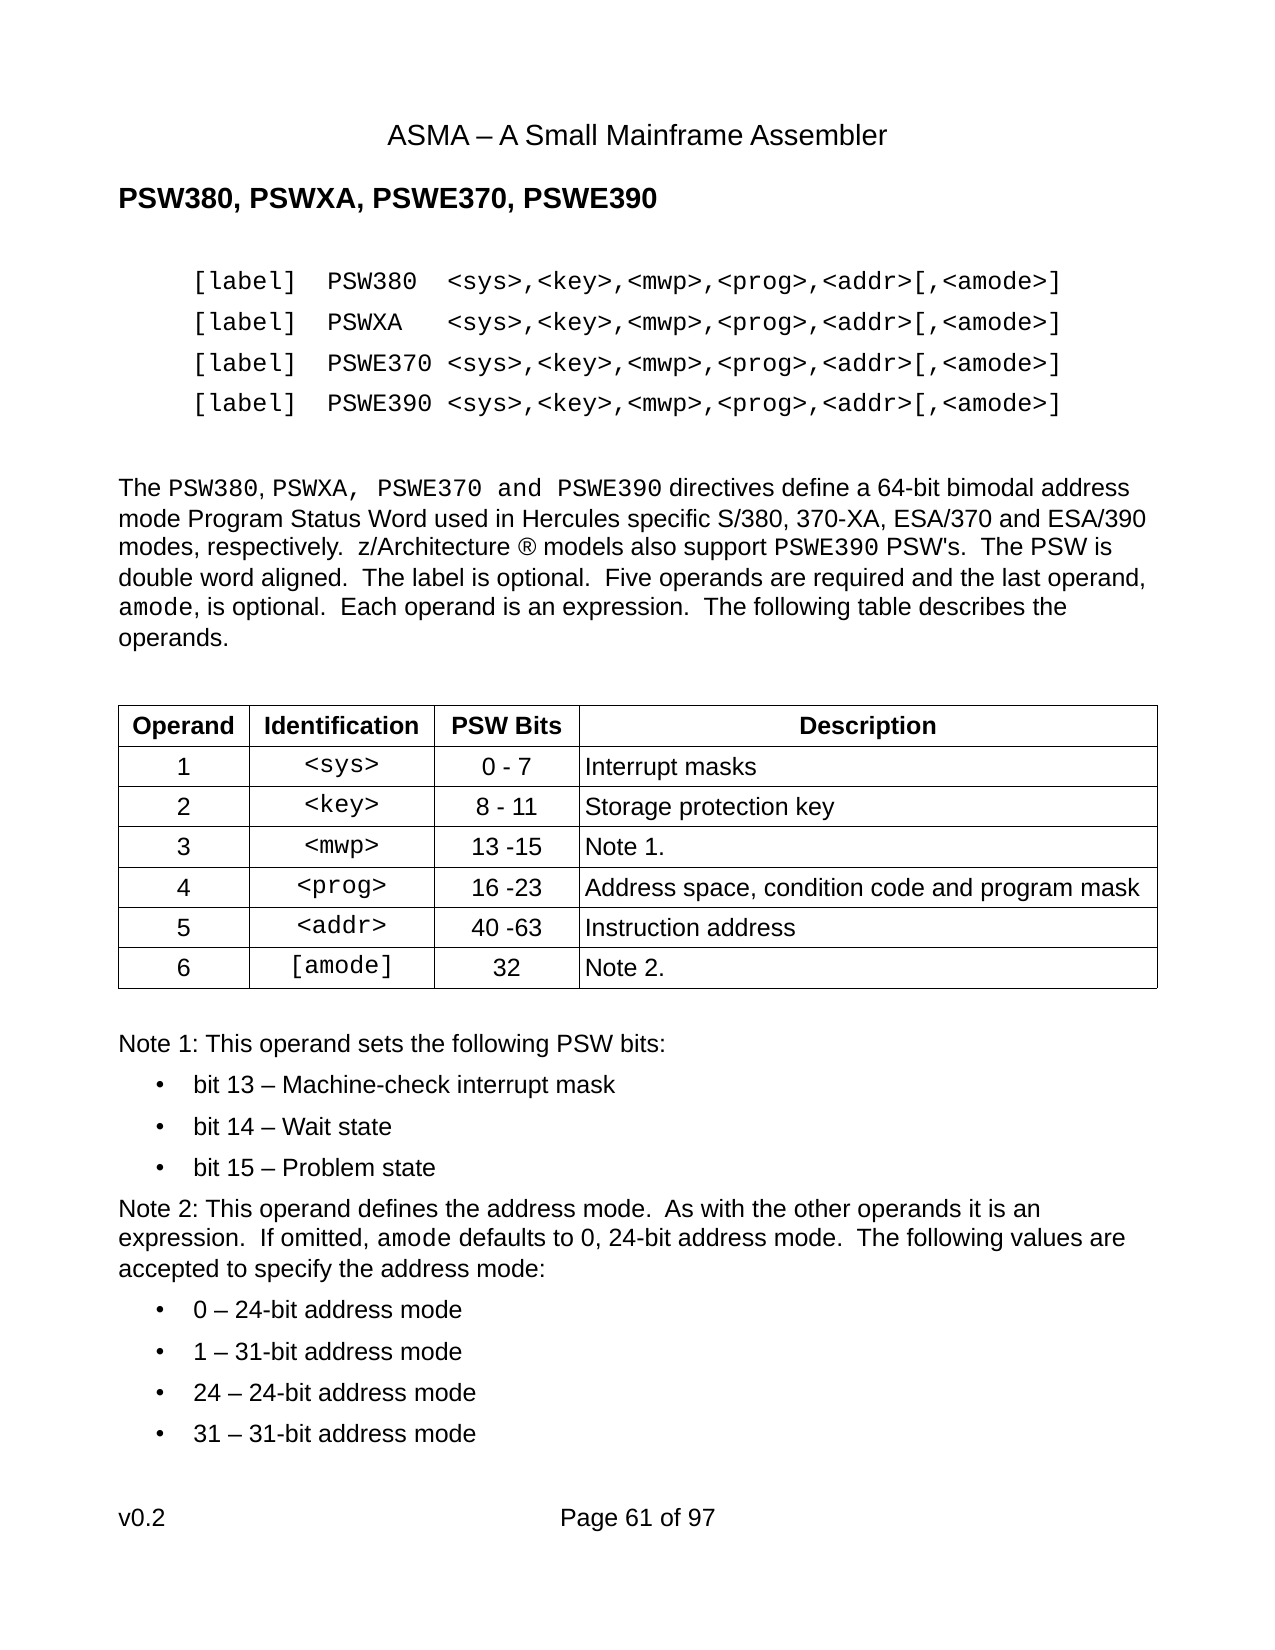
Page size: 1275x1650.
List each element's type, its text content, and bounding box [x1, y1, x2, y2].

table_cell <addr> [250, 908, 434, 947]
list 1 – 31-bit address mode [156, 1337, 1157, 1365]
text [label] PSWE390 <sys>,<key>,<mwp>,<prog>,<addr>[,<amode>] [192, 391, 1157, 419]
table_header PSW Bits [435, 706, 579, 746]
table_cell 4 [119, 868, 249, 907]
table_cell <mwp> [250, 827, 434, 867]
table_cell Note 2. [580, 948, 1157, 988]
table_header Operand [119, 706, 249, 746]
table_cell Storage protection key [580, 787, 1157, 826]
table_cell 3 [119, 827, 249, 867]
table_cell 40 -63 [435, 908, 579, 947]
table_cell <sys> [250, 747, 434, 786]
text The PSW380, PSWXA, PSWE370 and PSWE390 directives define a 64-bit bimodal address mode Program Status Word used in Hercules specific S/380, 370-XA, ESA/370 and ESA/390 modes, respectively. z/Architecture ® models also support PSWE390 PSW's. The PSW is double word aligned. The label is optional. Five operands are required and the last operand, amode, is optional. Each operand is an expression. The following table describes the operands. [118, 473, 1157, 652]
table_cell Interrupt masks [580, 747, 1157, 786]
list 24 – 24-bit address mode [156, 1378, 1157, 1407]
table_cell <key> [250, 787, 434, 826]
table_cell 0 - 7 [435, 747, 579, 786]
table_cell [amode] [250, 948, 434, 988]
text [label] PSW380 <sys>,<key>,<mwp>,<prog>,<addr>[,<amode>] [192, 268, 1157, 297]
table_cell 16 -23 [435, 868, 579, 907]
table_cell Instruction address [580, 908, 1157, 947]
table_cell <prog> [250, 868, 434, 907]
table_cell Note 1. [580, 827, 1157, 867]
text [label] PSWXA <sys>,<key>,<mwp>,<prog>,<addr>[,<amode>] [192, 309, 1157, 338]
list 31 – 31-bit address mode [156, 1419, 1157, 1448]
table_cell 32 [435, 948, 579, 988]
table_cell Address space, condition code and program mask [580, 868, 1157, 907]
list 0 – 24-bit address mode [156, 1295, 1157, 1324]
table_cell 2 [119, 787, 249, 826]
table_header Identification [250, 706, 434, 746]
table_header Description [580, 706, 1157, 746]
list bit 14 – Wait state [156, 1112, 1157, 1140]
table_cell 1 [119, 747, 249, 786]
text [label] PSWE370 <sys>,<key>,<mwp>,<prog>,<addr>[,<amode>] [192, 350, 1157, 378]
table_cell 13 -15 [435, 827, 579, 867]
table_cell 6 [119, 948, 249, 988]
table_cell 8 - 11 [435, 787, 579, 826]
table_cell 5 [119, 908, 249, 947]
text Note 1: This operand sets the following PSW bits: [118, 1029, 1157, 1058]
list bit 15 – Problem state [156, 1153, 1157, 1182]
list bit 13 – Machine-check interrupt mask [156, 1070, 1157, 1099]
subtitle PSW380, PSWXA, PSWE370, PSWE390 [118, 181, 1157, 215]
text Note 2: This operand defines the address mode. As with the other operands it is an expression. If omitted, amode defaults to 0, 24-bit address mode. The following values are accepted to specify the address mode: [118, 1194, 1157, 1283]
